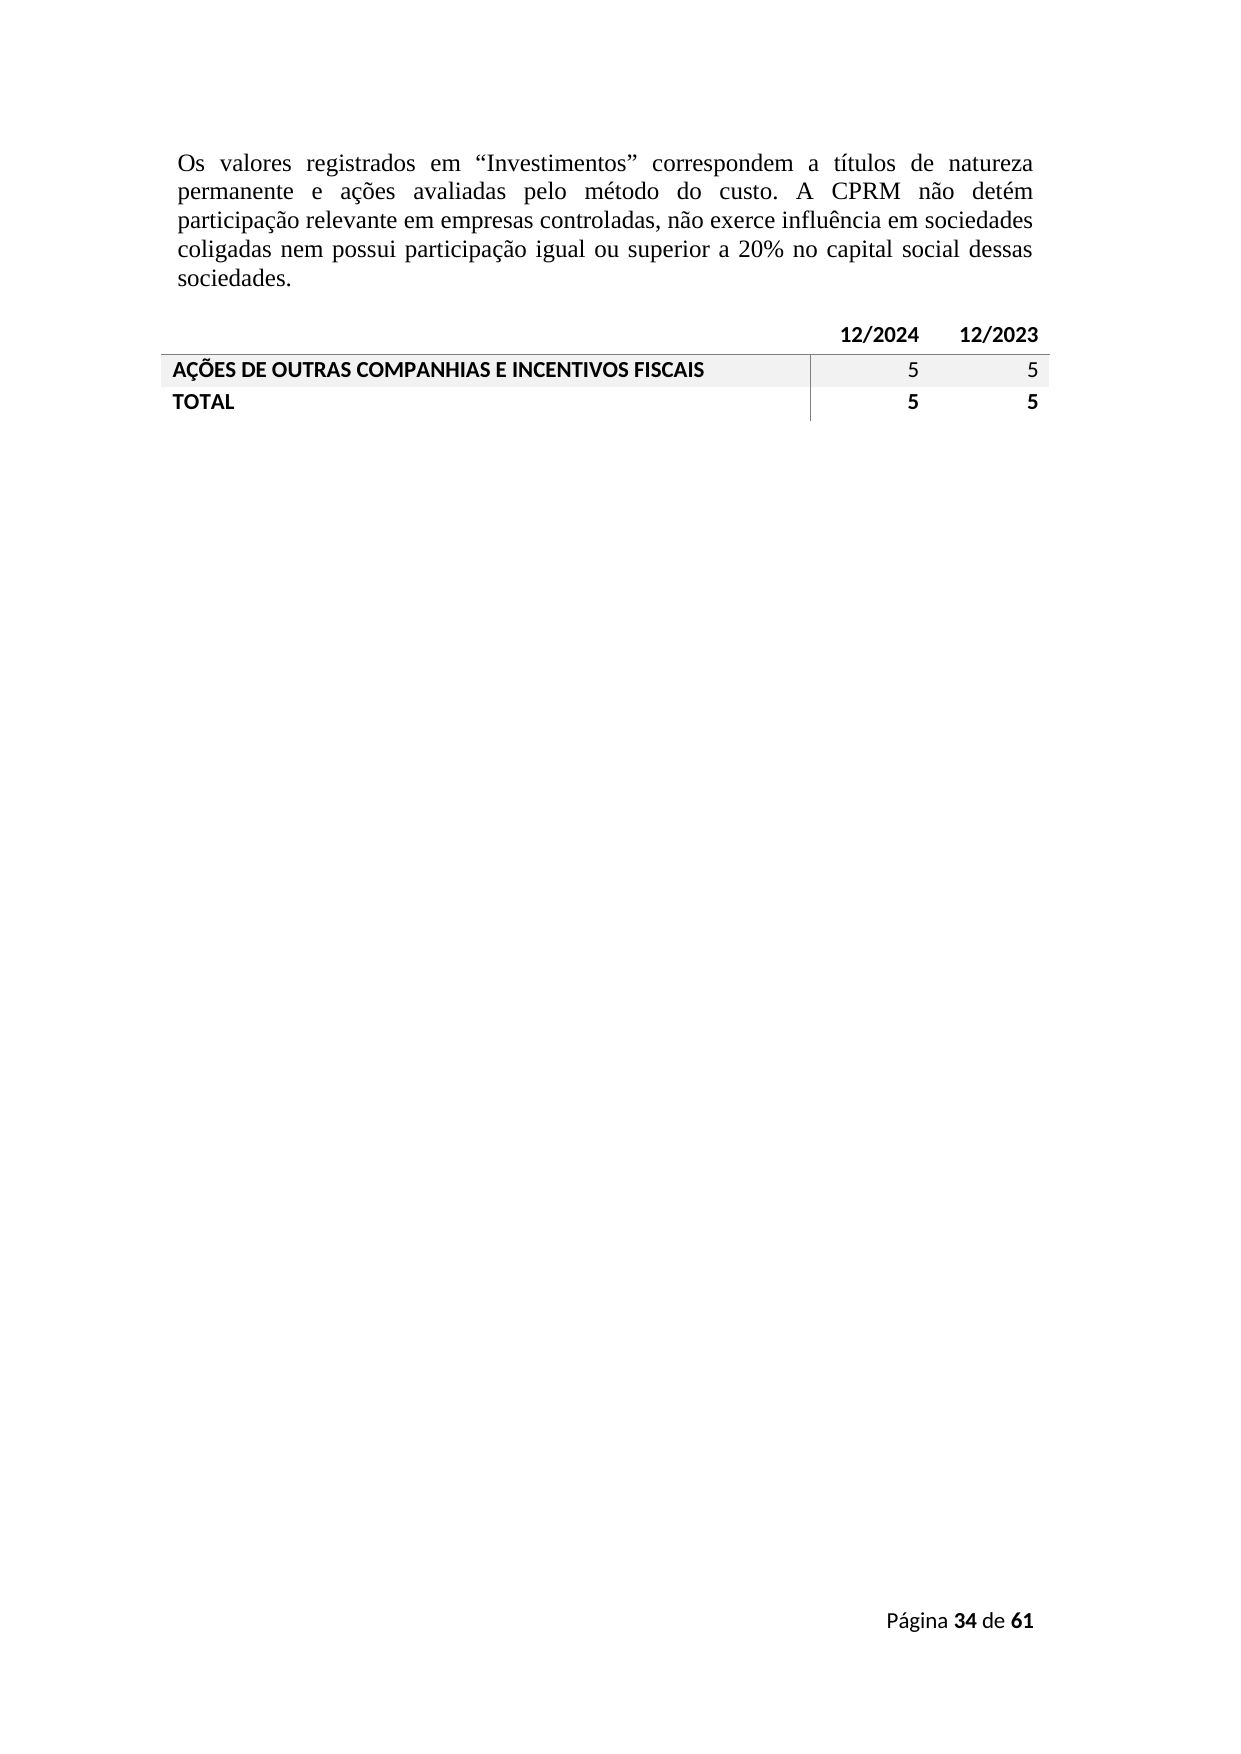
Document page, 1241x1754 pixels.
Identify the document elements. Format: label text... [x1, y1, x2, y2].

table_cell 5 [811, 355, 930, 387]
table_cell 5 [930, 355, 1049, 387]
table_header [161, 320, 811, 354]
table_cell 5 [930, 387, 1049, 421]
table_header 12/2024 [811, 320, 930, 354]
table_header 12/2023 [930, 320, 1049, 354]
table_cell Total [161, 387, 810, 421]
table_cell 5 [811, 387, 930, 421]
list Os valores registrados em “Investimentos” correspondem a títulos de natureza permanente e ações avaliadas pelo método do custo. A CPRM não detém participação relevante em empresas controladas, não exerce influência em sociedades coligadas nem possui participação igual ou superior a 20% no capital social dessas sociedades. [177, 148, 1034, 291]
table_cell Ações de outras companhias e incentivos fiscais [161, 355, 810, 387]
